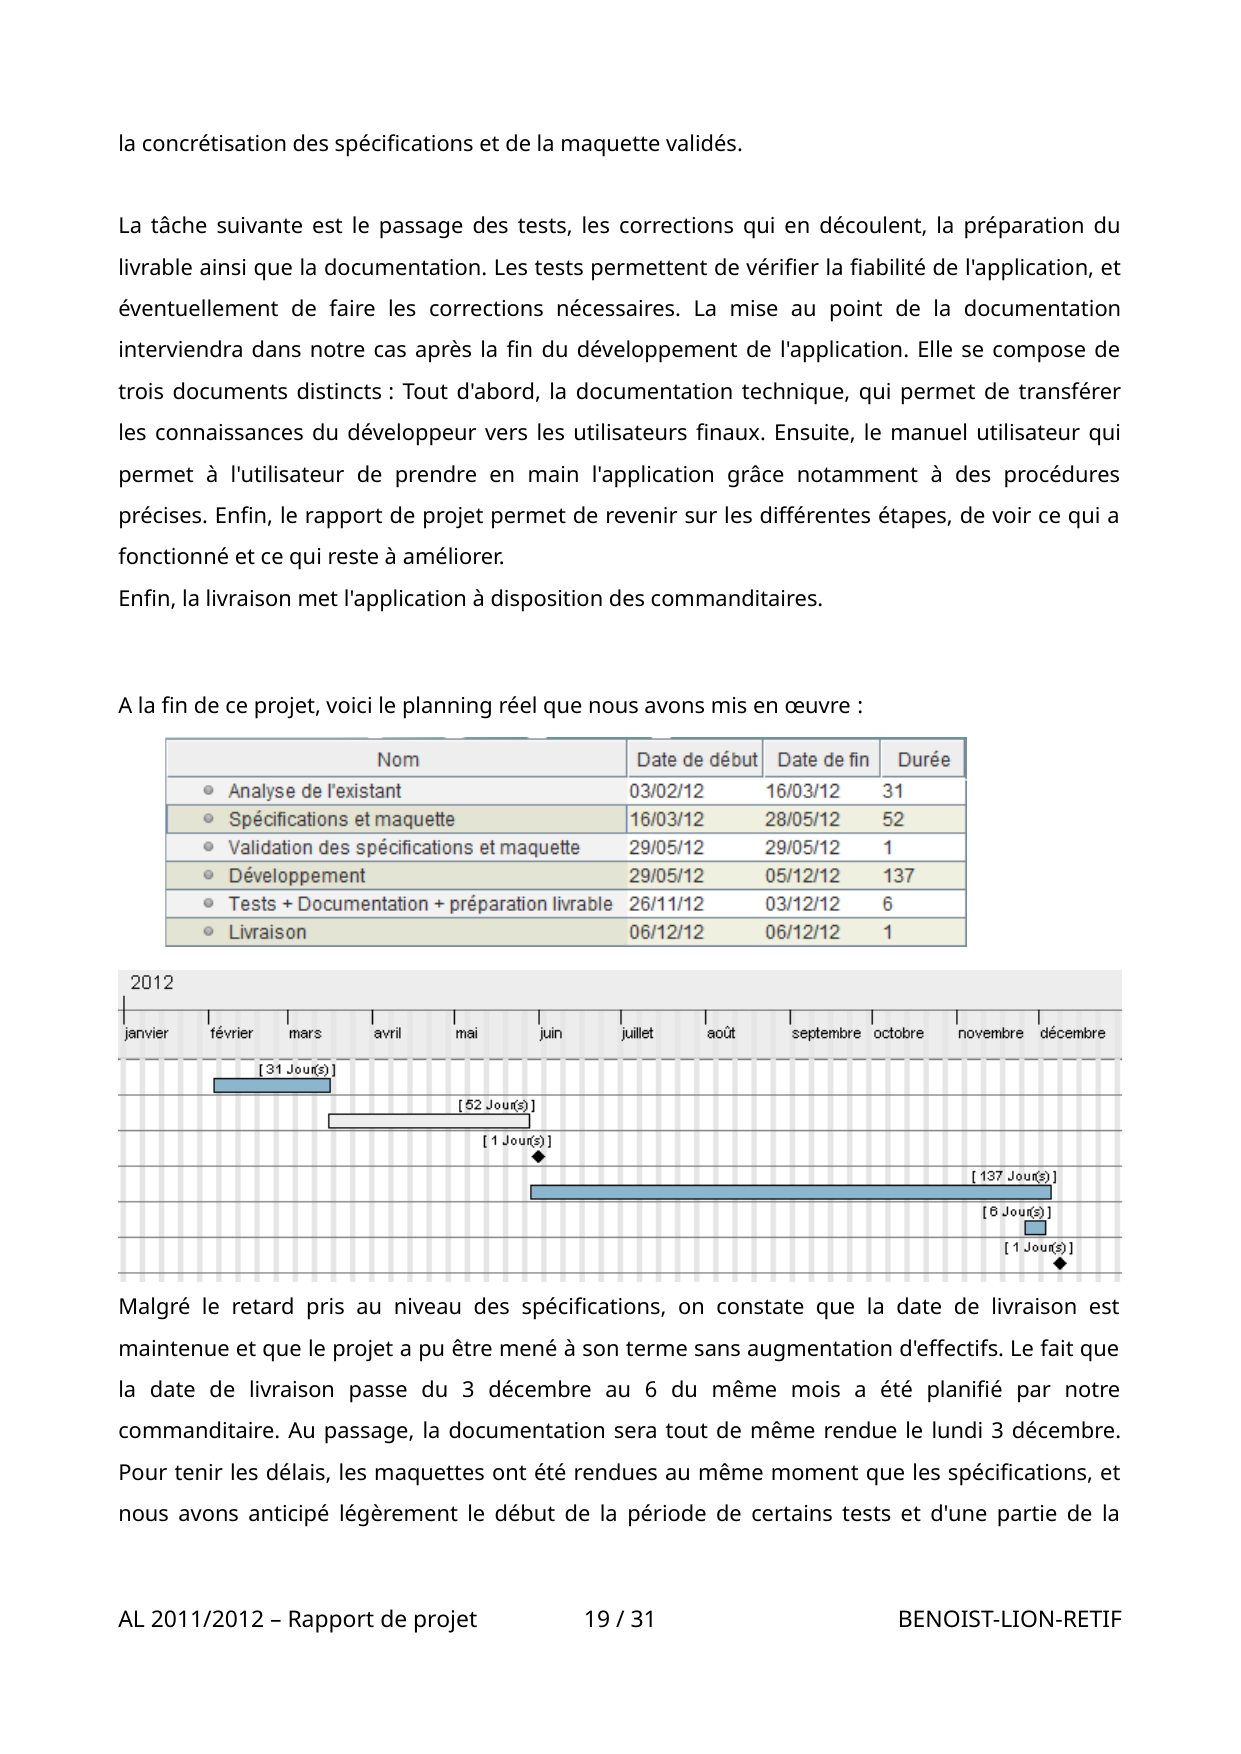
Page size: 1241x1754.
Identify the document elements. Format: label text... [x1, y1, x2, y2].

picture [118, 970, 1123, 1282]
text Malgré le retard pris au niveau des spécifications, on constate que la date de livraison est maintenue et que le projet a pu être mené à son terme sans augmentation d'effectifs. Le fait que la date de livraison passe du 3 décembre au 6 du même mois a été planifié par notre commanditaire. Au passage, la documentation sera tout de même rendue le lundi 3 décembre. Pour tenir les délais, les maquettes ont été rendues au même moment que les spécifications, et nous avons anticipé légèrement le début de la période de certains tests et d'une partie de la [118, 1282, 1122, 1530]
picture [165, 737, 967, 947]
text [118, 734, 1122, 970]
text La tâche suivante est le passage des tests, les corrections qui en découlent, la préparation du livrable ainsi que la documentation. Les tests permettent de vérifier la fiabilité de l'application, et éventuellement de faire les corrections nécessaires. La mise au point de la documentation interviendra dans notre cas après la fin du développement de l'application. Elle se compose de trois documents distincts : Tout d'abord, la documentation technique, qui permet de transférer les connaissances du développeur vers les utilisateurs finaux. Ensuite, le manuel utilisateur qui permet à l'utilisateur de prendre en main l'application grâce notamment à des procédures précises. Enfin, le rapport de projet permet de revenir sur les différentes étapes, de voir ce qui a fonctionné et ce qui reste à améliorer. [118, 201, 1122, 573]
text A la fin de ce projet, voici le planning réel que nous avons mis en œuvre : [118, 681, 1122, 722]
text Enfin, la livraison met l'application à disposition des commanditaires. [118, 573, 1122, 614]
text la concrétisation des spécifications et de la maquette validés. [118, 118, 1122, 159]
